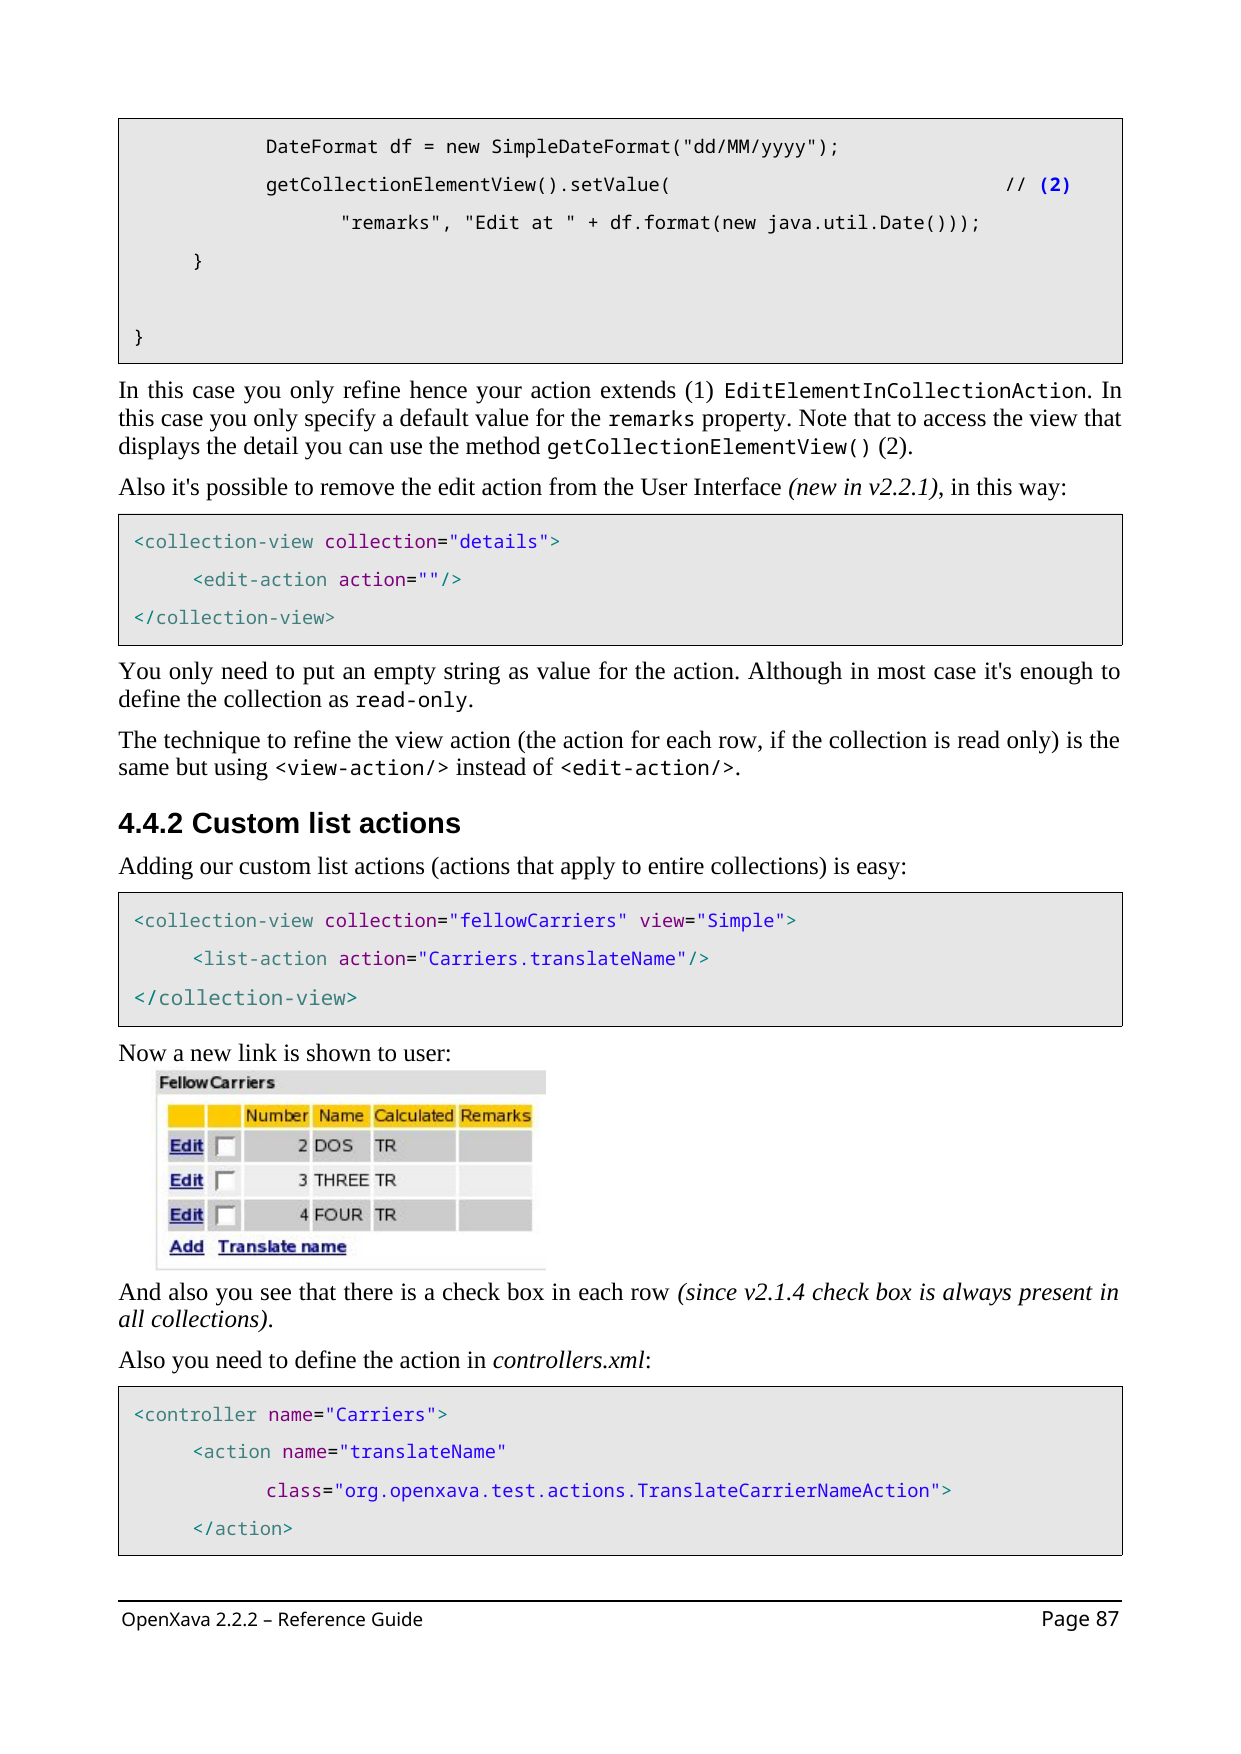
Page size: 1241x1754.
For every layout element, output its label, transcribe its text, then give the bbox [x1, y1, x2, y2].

text } [119, 308, 1122, 363]
text You only need to put an empty string as value for the action. Although in most case it's enough to define the collection as read-only. [118, 657, 1122, 713]
text } [119, 232, 1122, 270]
text <controller name="Carriers"> [119, 1387, 1122, 1424]
text </collection-view> [119, 589, 1122, 645]
text In this case you only refine hence your action extends (1) EditElementInCollectionAction. In this case you only specify a default value for the remarks property. Note that to access the view that displays the detail you can use the method getCollectionElementView() (2). [118, 376, 1122, 461]
text <edit-action action=""/> [119, 551, 1122, 589]
text getCollectionElementView().setValue( // (2) [119, 156, 1122, 194]
subtitle Custom list actions [118, 807, 1122, 839]
text Now a new link is shown to user: [118, 1039, 1122, 1066]
picture [150, 1066, 546, 1278]
text Adding our custom list actions (actions that apply to entire collections) is easy: [118, 852, 1122, 879]
text "remarks", "Edit at " + df.format(new java.util.Date())); [119, 194, 1122, 232]
text DateFormat df = new SimpleDateFormat("dd/MM/yyyy"); [119, 119, 1122, 156]
text </collection-view> [119, 968, 1122, 1026]
text Also it's possible to remove the edit action from the User Interface (new in v2.2.1), in this way: [118, 473, 1122, 501]
text Also you need to define the action in controllers.xml: [118, 1346, 1122, 1373]
text </action> [119, 1500, 1122, 1555]
text <collection-view collection="details"> [119, 515, 1122, 551]
text <collection-view collection="fellowCarriers" view="Simple"> [119, 893, 1122, 930]
text <list-action action="Carriers.translateName"/> [119, 930, 1122, 968]
text <action name="translateName" [119, 1424, 1122, 1462]
text class="org.openxava.test.actions.TranslateCarrierNameAction"> [119, 1462, 1122, 1500]
text The technique to refine the view action (the action for each row, if the collection is read only) is the same but using <view-action/> instead of <edit-action/>. [118, 726, 1122, 782]
text And also you see that there is a check box in each row (since v2.1.4 check box is always present in all collections). [118, 1278, 1122, 1333]
